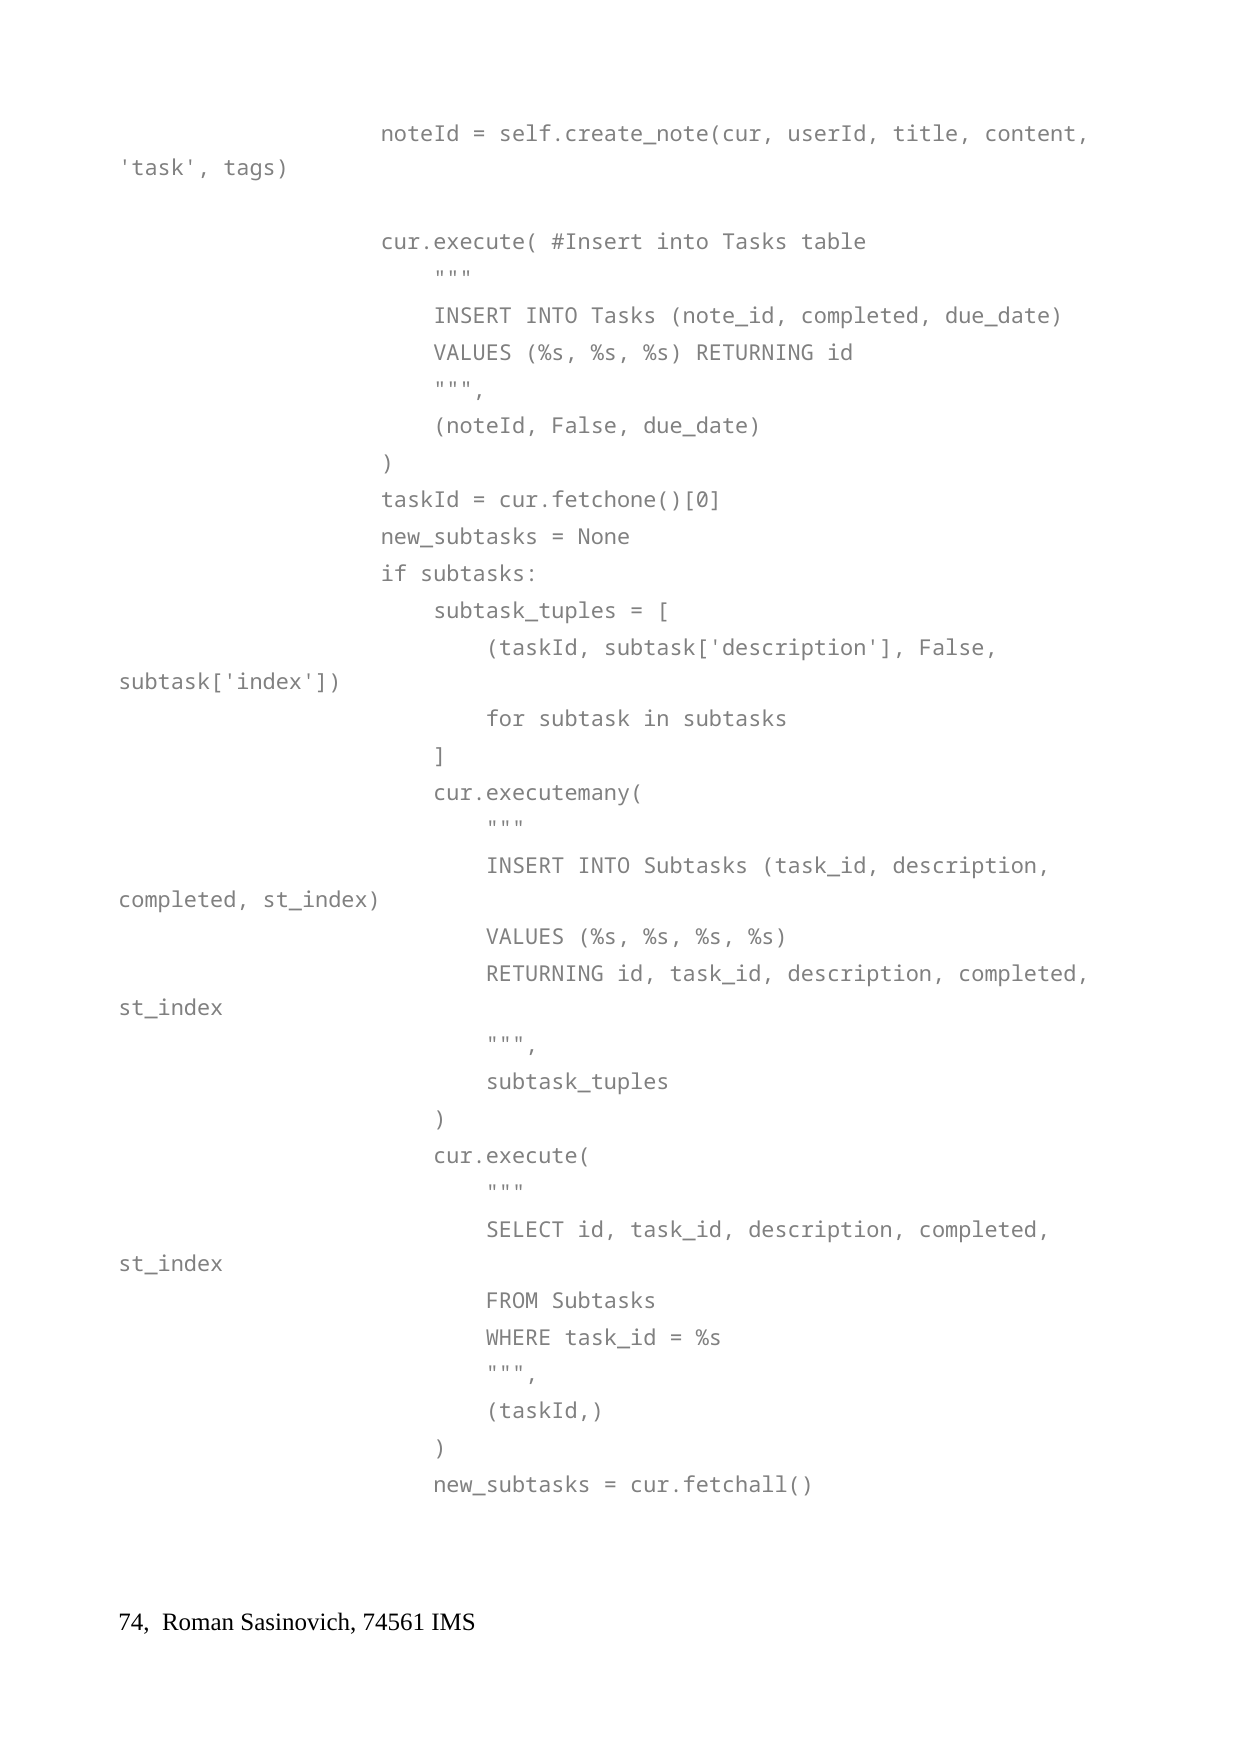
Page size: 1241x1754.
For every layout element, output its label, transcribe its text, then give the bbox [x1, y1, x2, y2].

text FROM Subtasks [118, 1284, 1122, 1314]
text """, [118, 1029, 1122, 1059]
text WHERE task_id = %s [118, 1321, 1122, 1351]
text SELECT id, task_id, description, completed, st_index [118, 1213, 1122, 1277]
text cur.execute( #Insert into Tasks table [118, 226, 1122, 256]
text (noteId, False, due_date) [118, 410, 1122, 440]
text """ [118, 1177, 1122, 1206]
text ) [118, 1432, 1122, 1462]
text cur.execute( [118, 1140, 1122, 1169]
text VALUES (%s, %s, %s, %s) [118, 921, 1122, 951]
text ] [118, 739, 1122, 769]
text ) [118, 447, 1122, 477]
text """, [118, 1358, 1122, 1388]
text """ [118, 813, 1122, 843]
text (taskId, subtask['description'], False, subtask['index']) [118, 632, 1122, 696]
text if subtasks: [118, 558, 1122, 588]
text new_subtasks = cur.fetchall() [118, 1469, 1122, 1499]
text (taskId,) [118, 1395, 1122, 1425]
text """, [118, 373, 1122, 403]
text RETURNING id, task_id, description, completed, st_index [118, 958, 1122, 1022]
text VALUES (%s, %s, %s) RETURNING id [118, 337, 1122, 366]
text taskId = cur.fetchone()[0] [118, 484, 1122, 514]
text INSERT INTO Tasks (note_id, completed, due_date) [118, 300, 1122, 329]
text for subtask in subtasks [118, 703, 1122, 732]
text """ [118, 263, 1122, 293]
text INSERT INTO Subtasks (task_id, description, completed, st_index) [118, 850, 1122, 914]
text noteId = self.create_note(cur, userId, title, content, 'task', tags) [118, 118, 1122, 182]
text ) [118, 1103, 1122, 1133]
text new_subtasks = None [118, 521, 1122, 551]
text cur.executemany( [118, 776, 1122, 806]
text subtask_tuples [118, 1066, 1122, 1096]
text subtask_tuples = [ [118, 595, 1122, 624]
